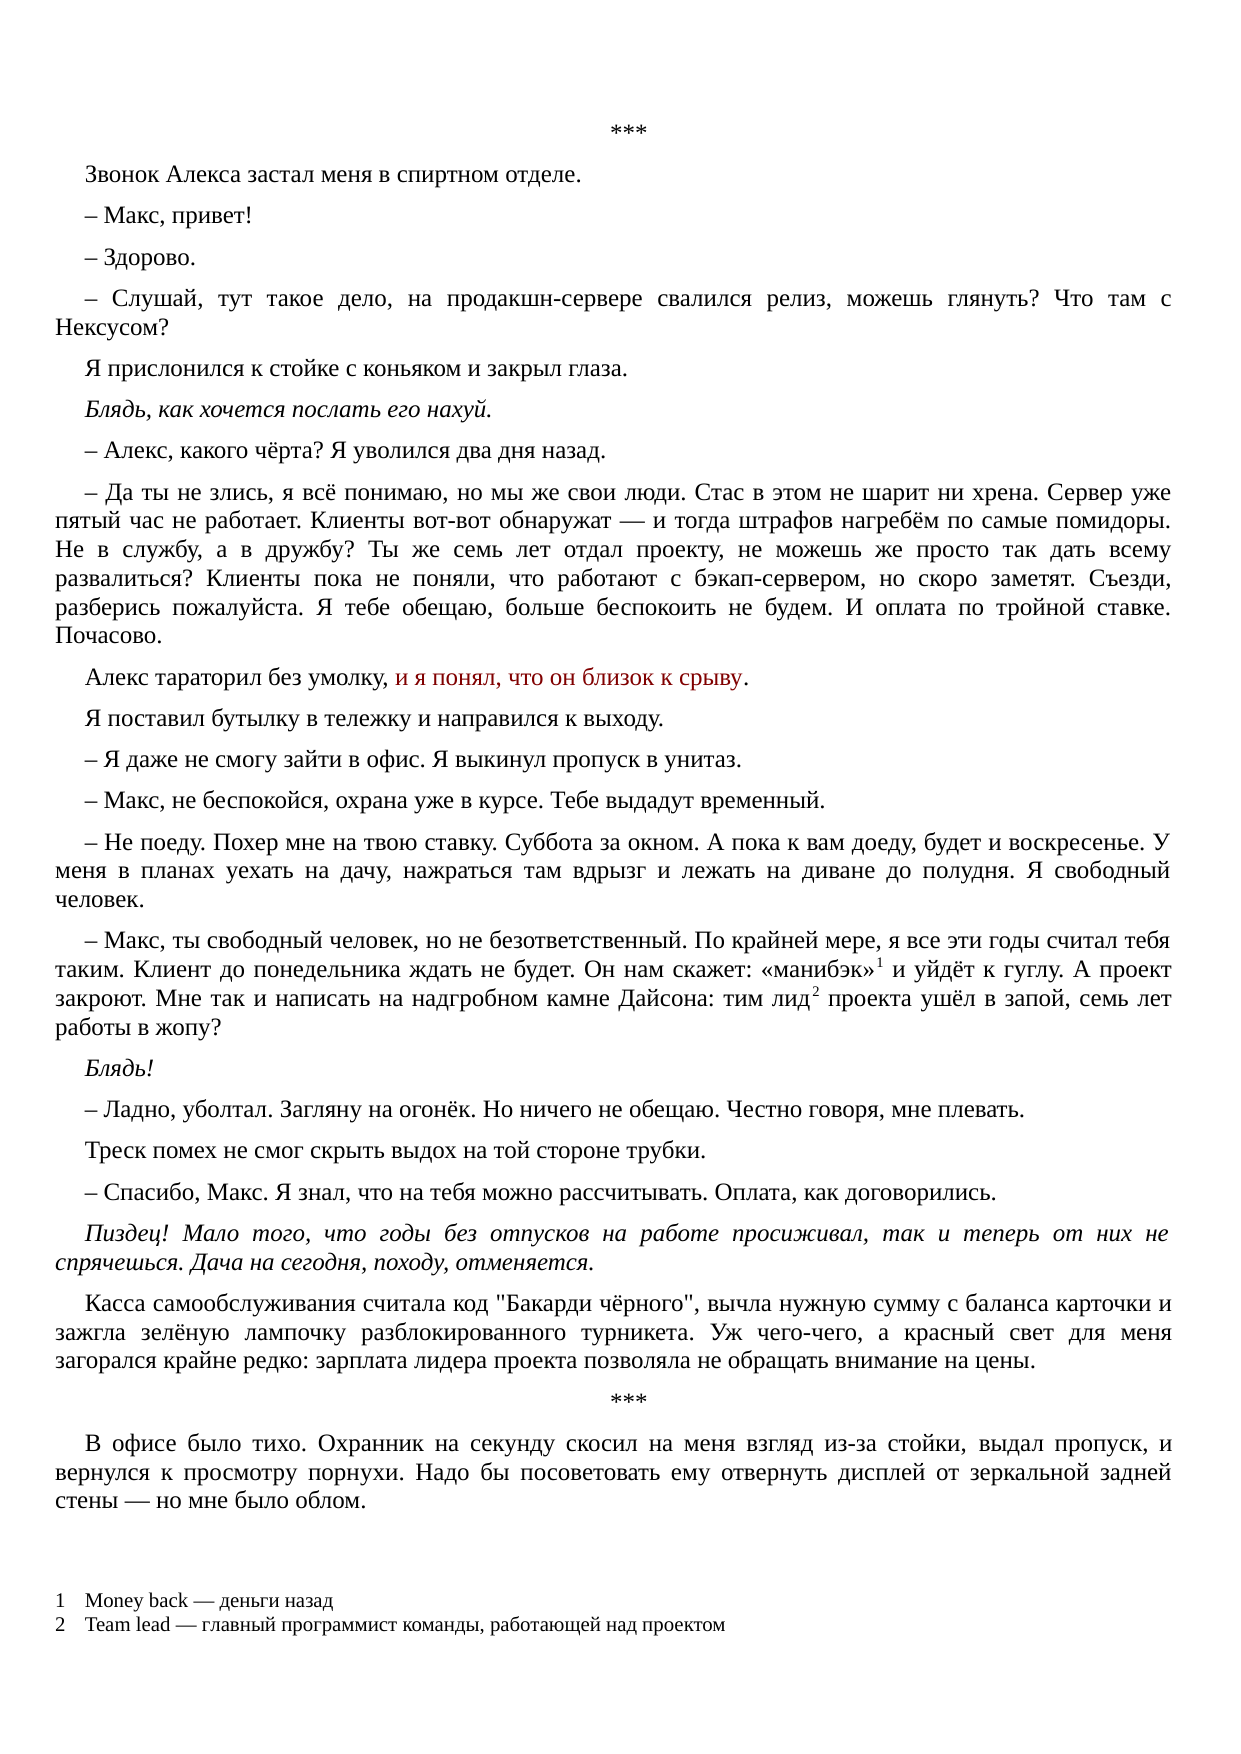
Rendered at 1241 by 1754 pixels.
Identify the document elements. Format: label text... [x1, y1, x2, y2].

text Блядь! [55, 1053, 1172, 1082]
text – Здорово. [55, 242, 1172, 271]
text – Да ты не злись, я всё понимаю, но мы же свои люди. Стас в этом не шарит ни хрена. Сервер уже пятый час не работает. Клиенты вот-вот обнаружат — и тогда штрафов нагребём по самые помидоры. Не в службу, а в дружбу? Ты же семь лет отдал проекту, не можешь же просто так дать всему развалиться? Клиенты пока не поняли, что работают с бэкап-сервером, но скоро заметят. Съезди, разберись пожалуйста. Я тебе обещаю, больше беспокоить не будем. И оплата по тройной ставке. Почасово. [55, 477, 1172, 649]
text Money back — деньги назад [55, 1588, 1172, 1612]
text – Спасибо, Макс. Я знал, что на тебя можно рассчитывать. Оплата, как договорились. [55, 1177, 1172, 1206]
text – Макс, не беспокойся, охрана уже в курсе. Тебе выдадут временный. [55, 786, 1172, 814]
text Team lead — главный программист команды, работающей над проектом [55, 1612, 1172, 1636]
text Я прислонился к стойке с коньяком и закрыл глаза. [55, 353, 1172, 382]
text *** [55, 118, 1172, 147]
text Звонок Алекса застал меня в спиртном отделе. [55, 159, 1172, 188]
text – Алекс, какого чёрта? Я уволился два дня назад. [55, 436, 1172, 464]
text Пиздец! Мало того, что годы без отпусков на работе просиживал, так и теперь от них не спрячешься. Дача на сегодня, походу, отменяется. [55, 1218, 1172, 1276]
text В офисе было тихо. Охранник на секунду скосил на меня взгляд из-за стойки, выдал пропуск, и вернулся к просмотру порнухи. Надо бы посоветовать ему отвернуть дисплей от зеркальной задней стены — но мне было облом. [55, 1428, 1172, 1514]
text Треск помех не смог скрыть выдох на той стороне трубки. [55, 1136, 1172, 1164]
text – Макс, привет! [55, 201, 1172, 229]
text Алекс тараторил без умолку, и я понял, что он близок к срыву. [55, 662, 1172, 691]
text – Слушай, тут такое дело, на продакшн-сервере свалился релиз, можешь глянуть? Что там с Нексусом? [55, 283, 1172, 341]
text Касса самообслуживания считала код "Бакарди чёрного", вычла нужную сумму с баланса карточки и зажгла зелёную лампочку разблокированного турникета. Уж чего-чего, а красный свет для меня загорался крайне редко: зарплата лидера проекта позволяла не обращать внимание на цены. [55, 1288, 1172, 1374]
text – Макс, ты свободный человек, но не безответственный. По крайней мере, я все эти годы считал тебя таким. Клиент до понедельника ждать не будет. Он нам скажет: «манибэк» и уйдёт к гуглу. А проект закроют. Мне так и написать на надгробном камне Дайсона: тим лид проекта ушёл в запой, семь лет работы в жопу? [55, 926, 1172, 1041]
text – Не поеду. Похер мне на твою ставку. Суббота за окном. А пока к вам доеду, будет и воскресенье. У меня в планах уехать на дачу, нажраться там вдрызг и лежать на диване до полудня. Я свободный человек. [55, 827, 1172, 913]
text *** [55, 1387, 1172, 1416]
text Я поставил бутылку в тележку и направился к выходу. [55, 703, 1172, 732]
text – Ладно, уболтал. Загляну на огонёк. Но ничего не обещаю. Честно говоря, мне плевать. [55, 1094, 1172, 1123]
text – Я даже не смогу зайти в офис. Я выкинул пропуск в унитаз. [55, 744, 1172, 773]
text Блядь, как хочется послать его нахуй. [55, 394, 1172, 423]
